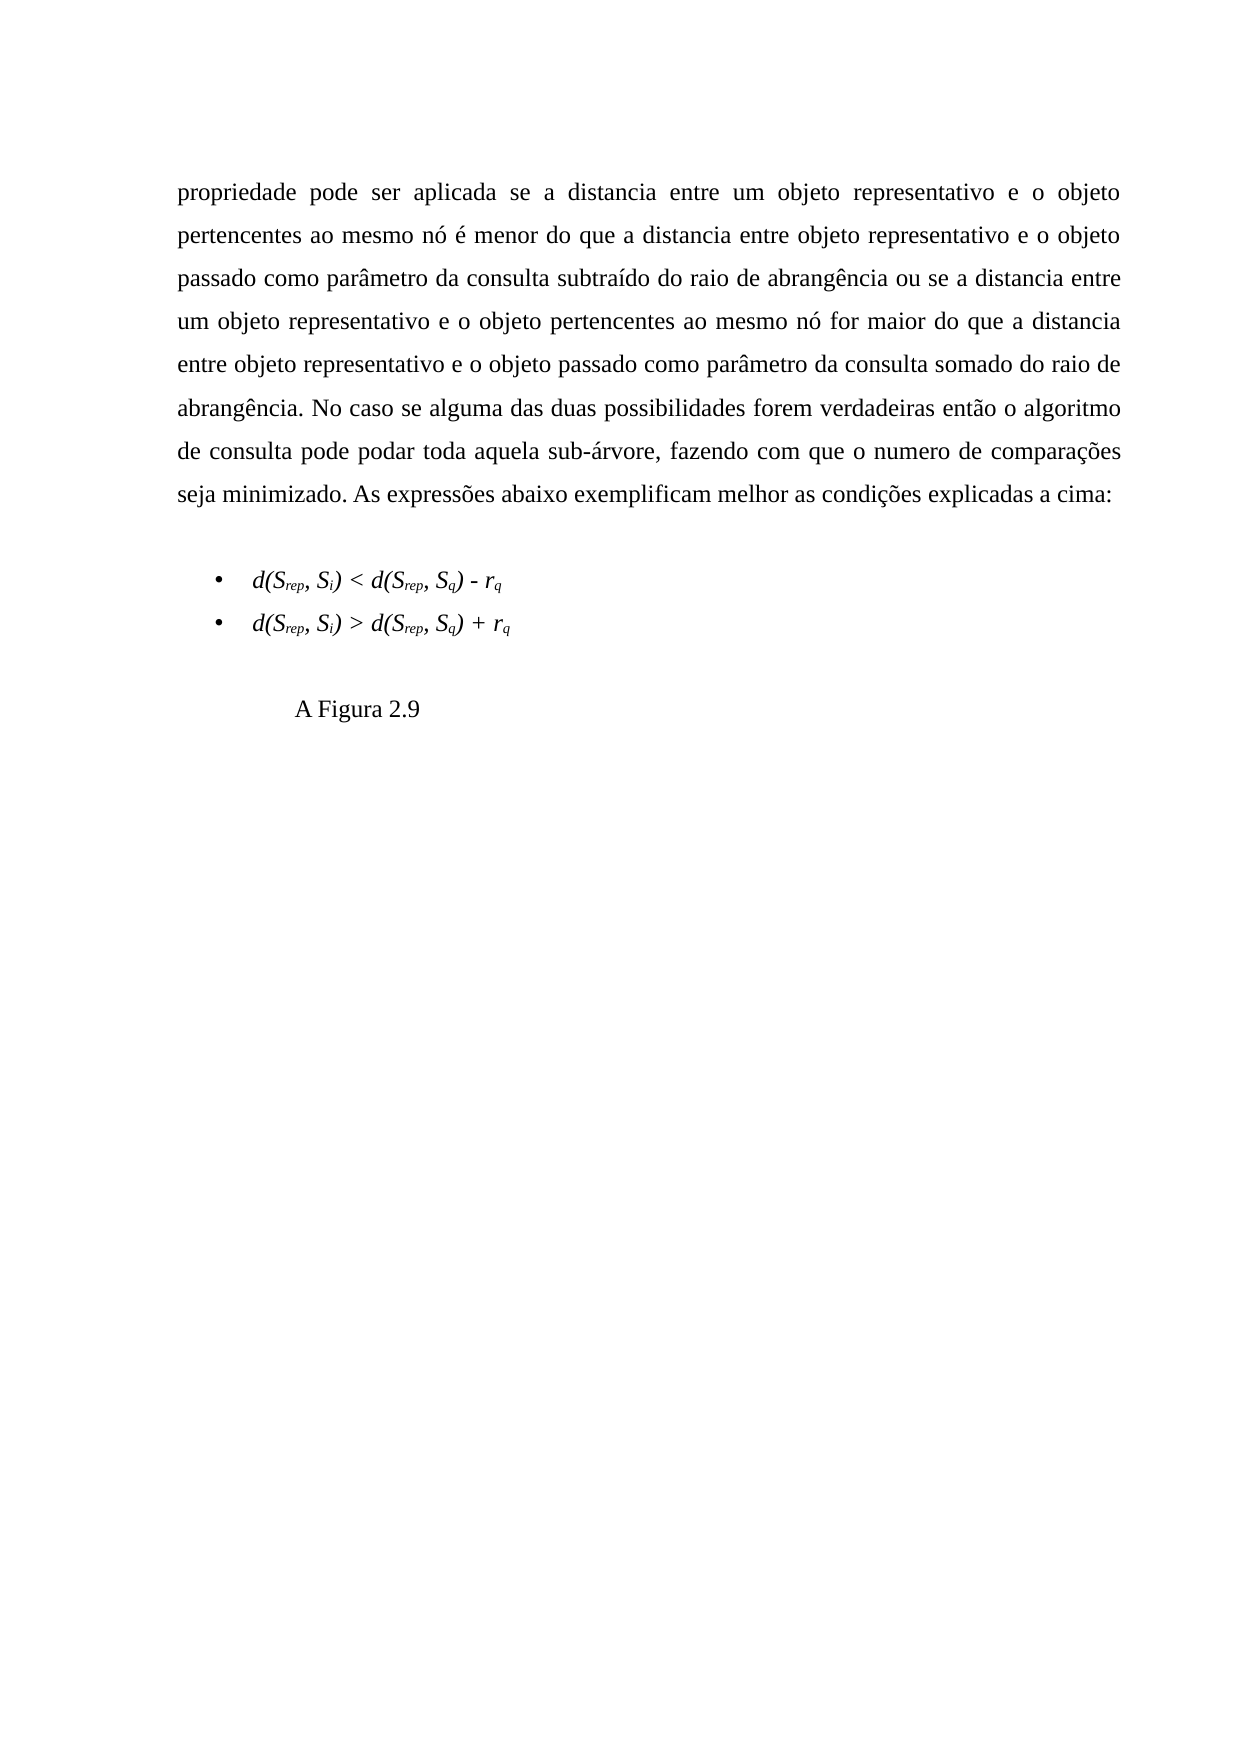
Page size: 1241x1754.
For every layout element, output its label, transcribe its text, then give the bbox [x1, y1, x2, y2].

text propriedade pode ser aplicada se a distancia entre um objeto representativo e o objeto pertencentes ao mesmo nó é menor do que a distancia entre objeto representativo e o objeto passado como parâmetro da consulta subtraído do raio de abrangência ou se a distancia entre um objeto representativo e o objeto pertencentes ao mesmo nó for maior do que a distancia entre objeto representativo e o objeto passado como parâmetro da consulta somado do raio de abrangência. No caso se alguma das duas possibilidades forem verdadeiras então o algoritmo de consulta pode podar toda aquela sub-árvore, fazendo com que o numero de comparações seja minimizado. As expressões abaixo exemplificam melhor as condições explicadas a cima: [177, 177, 1122, 508]
list d(Srep, Si) > d(Srep, Sq) + rq [214, 608, 1122, 637]
text A Figura 2.9 [177, 694, 1122, 723]
list d(Srep, Si) < d(Srep, Sq) - rq [214, 565, 1122, 594]
